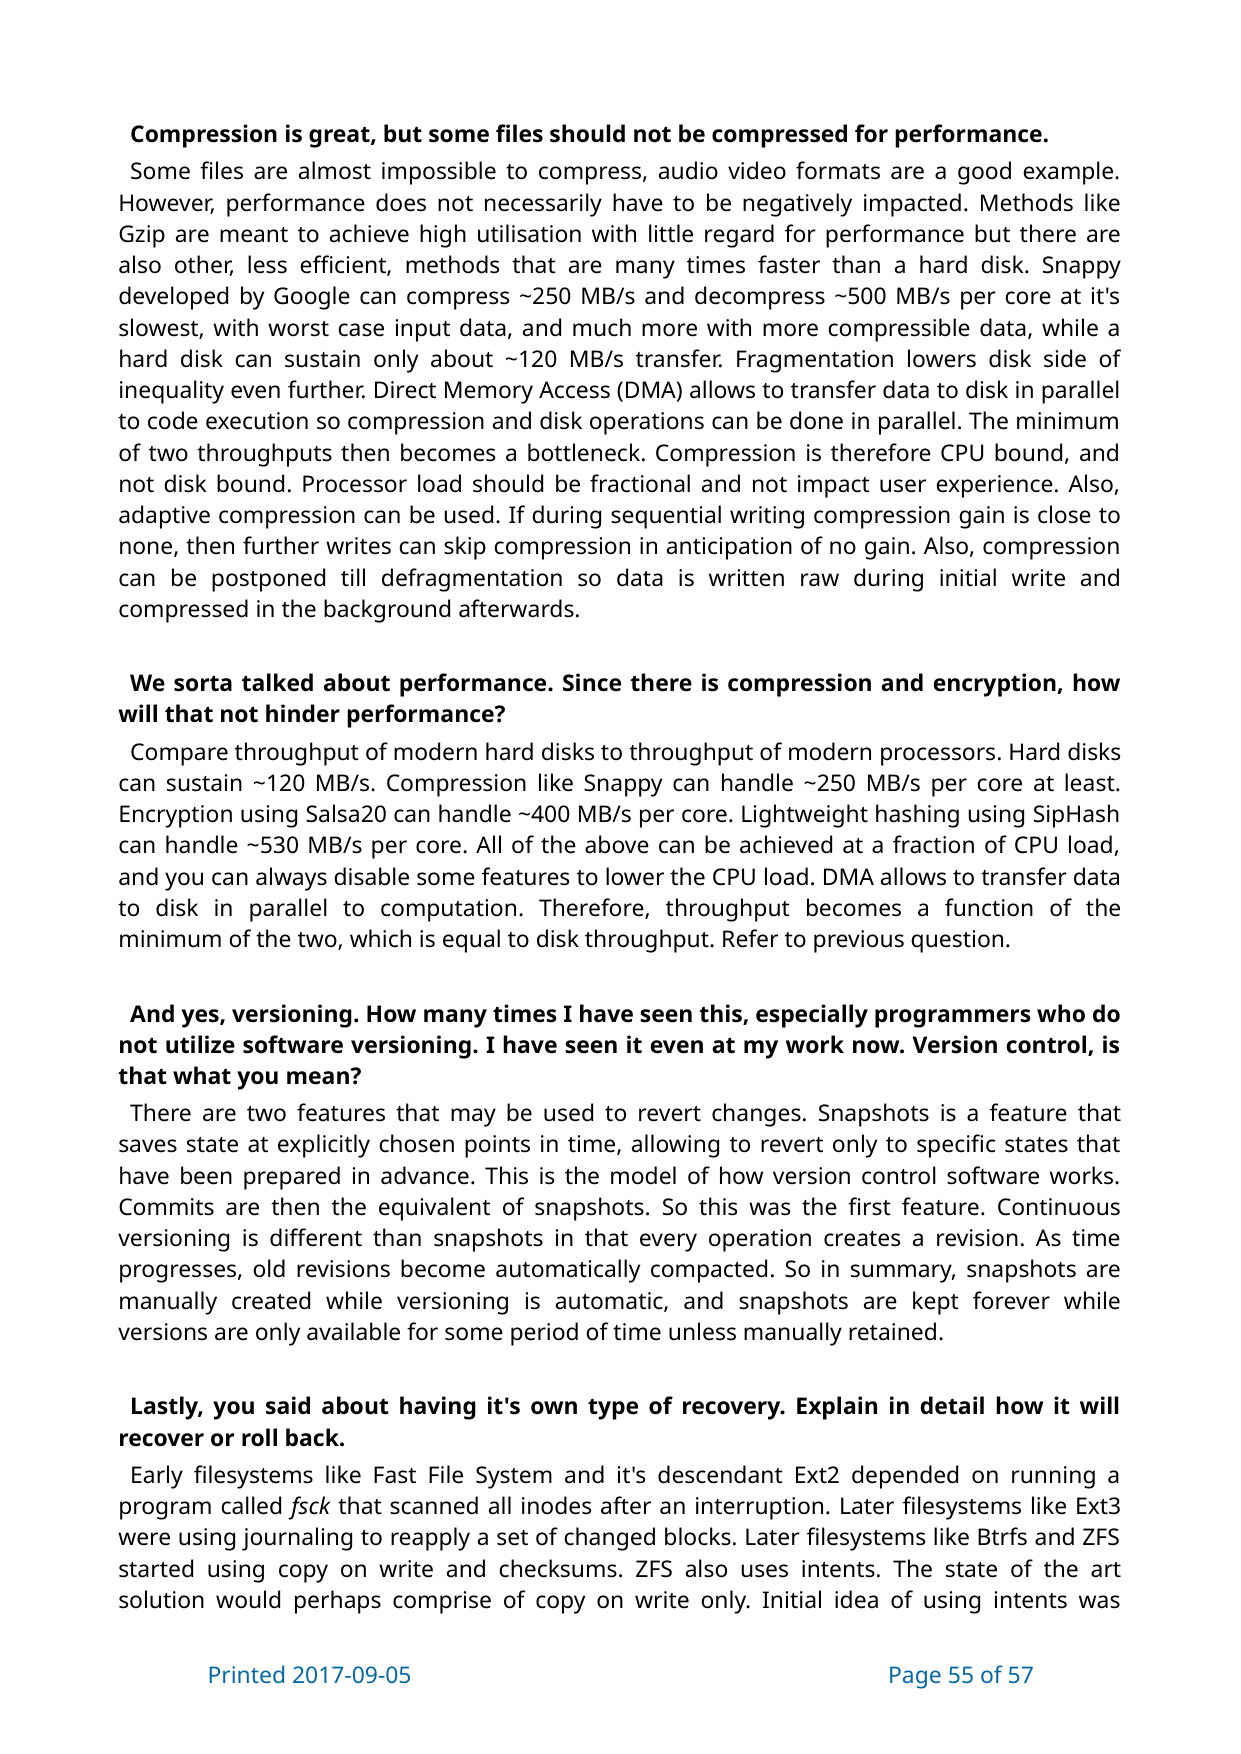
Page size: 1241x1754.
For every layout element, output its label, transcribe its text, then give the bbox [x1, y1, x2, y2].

text Some files are almost impossible to compress, audio video formats are a good example. However, performance does not necessarily have to be negatively impacted. Methods like Gzip are meant to achieve high utilisation with little regard for performance but there are also other, less efficient, methods that are many times faster than a hard disk. Snappy developed by Google can compress ~250 MB/s and decompress ~500 MB/s per core at it's slowest, with worst case input data, and much more with more compressible data, while a hard disk can sustain only about ~120 MB/s transfer. Fragmentation lowers disk side of inequality even further. Direct Memory Access (DMA) allows to transfer data to disk in parallel to code execution so compression and disk operations can be done in parallel. The minimum of two throughputs then becomes a bottleneck. Compression is therefore CPU bound, and not disk bound. Processor load should be fractional and not impact user experience. Also, adaptive compression can be used. If during sequential writing compression gain is close to none, then further writes can skip compression in anticipation of no gain. Also, compression can be postponed till defragmentation so data is written raw during initial write and compressed in the background afterwards. [118, 155, 1122, 624]
text Early filesystems like Fast File System and it's descendant Ext2 depended on running a program called fsck that scanned all inodes after an interruption. Later filesystems like Ext3 were using journaling to reapply a set of changed blocks. Later filesystems like Btrfs and ZFS started using copy on write and checksums. ZFS also uses intents. The state of the art solution would perhaps comprise of copy on write only. Initial idea of using intents was [118, 1459, 1122, 1615]
text Lastly, you said about having it's own type of recovery. Explain in detail how it will recover or roll back. [118, 1390, 1122, 1453]
text There are two features that may be used to revert changes. Snapshots is a feature that saves state at explicitly chosen points in time, allowing to revert only to specific states that have been prepared in advance. This is the model of how version control software works. Commits are then the equivalent of snapshots. So this was the first feature. Continuous versioning is different than snapshots in that every operation creates a revision. As time progresses, old revisions become automatically compacted. So in summary, snapshots are manually created while versioning is automatic, and snapshots are kept forever while versions are only available for some period of time unless manually retained. [118, 1097, 1122, 1347]
text Compare throughput of modern hard disks to throughput of modern processors. Hard disks can sustain ~120 MB/s. Compression like Snappy can handle ~250 MB/s per core at least. Encryption using Salsa20 can handle ~400 MB/s per core. Lightweight hashing using SipHash can handle ~530 MB/s per core. All of the above can be achieved at a fraction of CPU load, and you can always disable some features to lower the CPU load. DMA allows to transfer data to disk in parallel to computation. Therefore, throughput becomes a function of the minimum of the two, which is equal to disk throughput. Refer to previous question. [118, 736, 1122, 954]
text Compression is great, but some files should not be compressed for performance. [118, 118, 1122, 149]
text We sorta talked about performance. Since there is compression and encryption, how will that not hinder performance? [118, 667, 1122, 730]
text And yes, versioning. How many times I have seen this, especially programmers who do not utilize software versioning. I have seen it even at my work now. Version control, is that what you mean? [118, 997, 1122, 1091]
